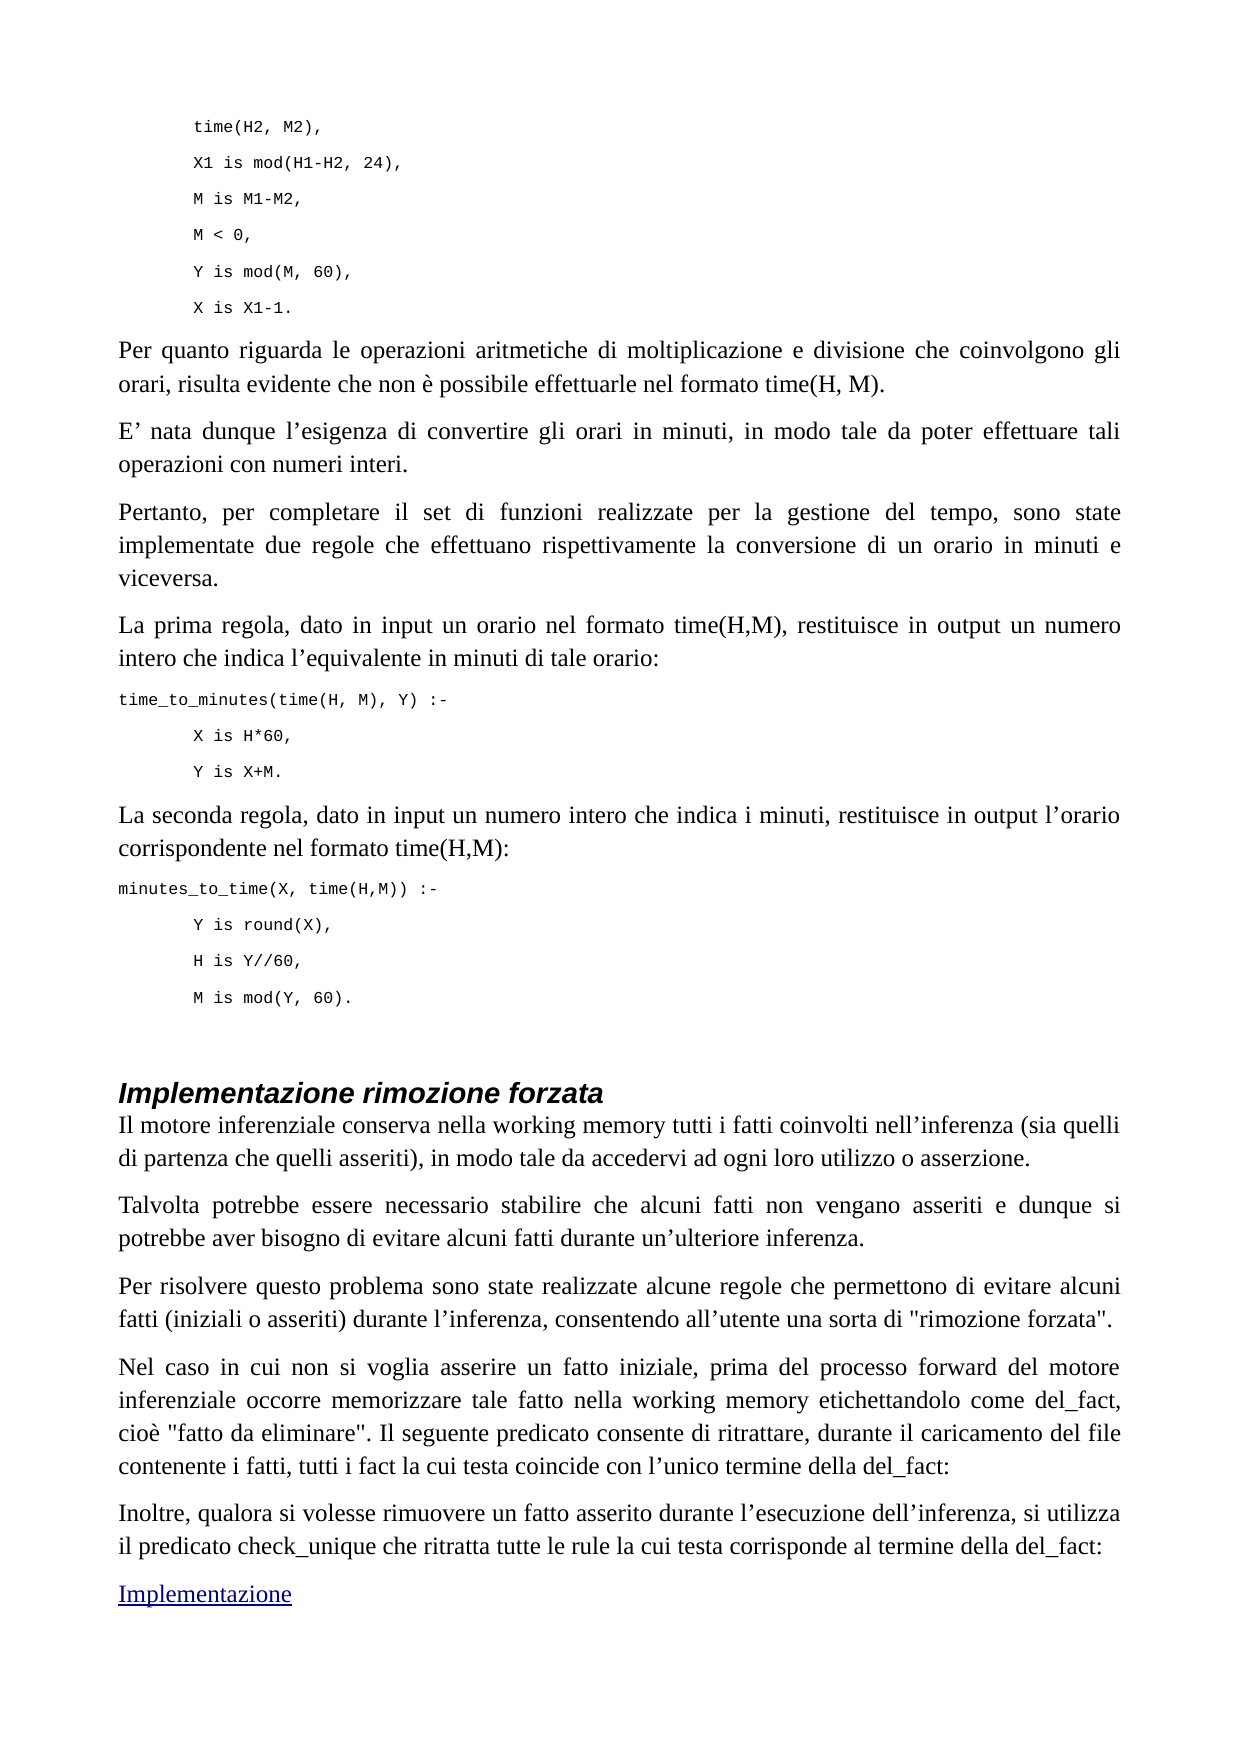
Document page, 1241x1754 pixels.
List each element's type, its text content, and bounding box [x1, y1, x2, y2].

text Il motore inferenziale conserva nella working memory tutti i fatti coinvolti nell’inferenza (sia quelli di partenza che quelli asseriti), in modo tale da accedervi ad ogni loro utilizzo o asserzione. [118, 1110, 1122, 1172]
text Per risolvere questo problema sono state realizzate alcune regole che permettono di evitare alcuni fatti (iniziali o asseriti) durante l’inferenza, consentendo all’utente una sorta di "rimozione forzata". [118, 1271, 1122, 1333]
subtitle Implementazione rimozione forzata [118, 1076, 1122, 1110]
text Per quanto riguarda le operazioni aritmetiche di moltiplicazione e divisione che coinvolgono gli orari, risulta evidente che non è possibile effettuarle nel formato time(H, M). [118, 336, 1122, 397]
text minutes_to_time(X, time(H,M)) :- [118, 881, 1122, 899]
text X1 is mod(H1-H2, 24), [118, 154, 1122, 173]
text M < 0, [118, 227, 1122, 246]
text E’ nata dunque l’esigenza di convertire gli orari in minuti, in modo tale da poter effettuare tali operazioni con numeri interi. [118, 416, 1122, 478]
text X is H*60, [118, 727, 1122, 746]
text time_to_minutes(time(H, M), Y) :- [118, 691, 1122, 710]
text time(H2, M2), [118, 118, 1122, 137]
text Y is mod(M, 60), [118, 263, 1122, 282]
text Implementazione [118, 1579, 1122, 1608]
text Y is X+M. [118, 764, 1122, 782]
text M is M1-M2, [118, 191, 1122, 209]
text X is X1-1. [118, 299, 1122, 318]
text La prima regola, dato in input un orario nel formato time(H,M), restituisce in output un numero intero che indica l’equivalente in minuti di tale orario: [118, 611, 1122, 672]
text La seconda regola, dato in input un numero intero che indica i minuti, restituisce in output l’orario corrispondente nel formato time(H,M): [118, 800, 1122, 862]
text Pertanto, per completare il set di funzioni realizzate per la gestione del tempo, sono state implementate due regole che effettuano rispettivamente la conversione di un orario in minuti e viceversa. [118, 497, 1122, 592]
text M is mod(Y, 60). [118, 989, 1122, 1008]
text Nel caso in cui non si voglia asserire un fatto iniziale, prima del processo forward del motore inferenziale occorre memorizzare tale fatto nella working memory etichettandolo come del_fact, cioè "fatto da eliminare". Il seguente predicato consente di ritrattare, durante il caricamento del file contenente i fatti, tutti i fact la cui testa coincide con l’unico termine della del_fact: [118, 1352, 1122, 1479]
text Inoltre, qualora si volesse rimuovere un fatto asserito durante l’esecuzione dell’inferenza, si utilizza il predicato check_unique che ritratta tutte le rule la cui testa corrisponde al termine della del_fact: [118, 1498, 1122, 1560]
text Y is round(X), [118, 917, 1122, 936]
text H is Y//60, [118, 953, 1122, 972]
text Talvolta potrebbe essere necessario stabilire che alcuni fatti non vengano asseriti e dunque si potrebbe aver bisogno di evitare alcuni fatti durante un’ulteriore inferenza. [118, 1191, 1122, 1252]
